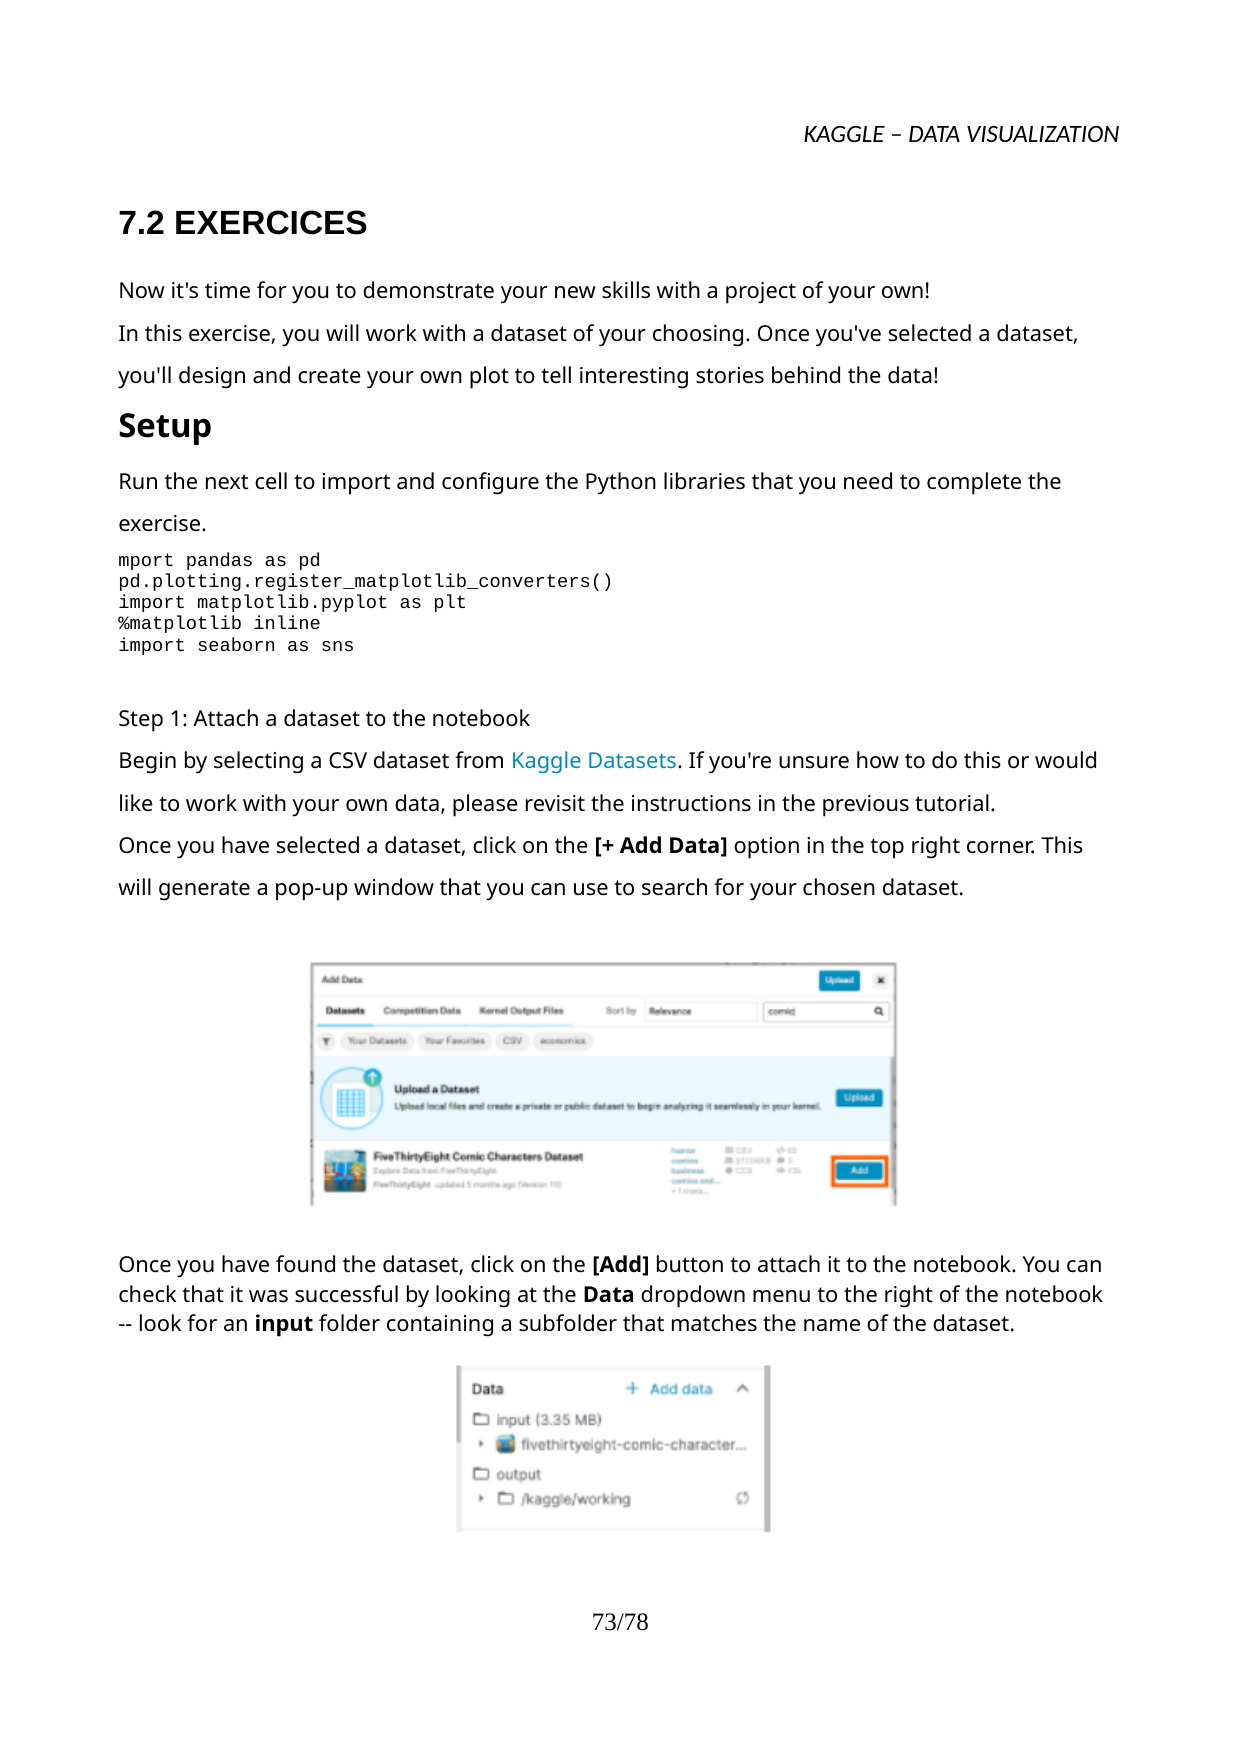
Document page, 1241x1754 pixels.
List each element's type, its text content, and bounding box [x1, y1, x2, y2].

text Begin by selecting a CSV dataset from Kaggle Datasets. If you're unsure how to do this or would like to work with your own data, please revisit the instructions in the previous tutorial. [118, 745, 1122, 817]
subtitle Step 1: Attach a dataset to the notebook [118, 703, 1122, 733]
subtitle Setup [118, 402, 1122, 447]
text Once you have selected a dataset, click on the [+ Add Data] option in the top right corner. This will generate a pop-up window that you can use to search for your chosen dataset. [118, 830, 1122, 902]
text mport pandas as pd [118, 550, 1122, 572]
text %matplotlib inline [118, 614, 1122, 635]
text Run the next cell to import and configure the Python libraries that you need to complete the exercise. [118, 466, 1122, 538]
text pd.plotting.register_matplotlib_converters() [118, 572, 1122, 593]
text import seaborn as sns [118, 635, 1122, 657]
picture [441, 1350, 799, 1548]
text Once you have found the dataset, click on the [Add] button to attach it to the notebook. You can check that it was successful by looking at the Data dropdown menu to the right of the notebook -- look for an input folder containing a subfolder that matches the name of the dataset. [118, 944, 1122, 1338]
picture [289, 944, 951, 1249]
text In this exercise, you will work with a dataset of your choosing. Once you've selected a dataset, you'll design and create your own plot to tell interesting stories behind the data! [118, 318, 1122, 390]
text Now it's time for you to demonstrate your new skills with a project of your own! [118, 276, 1122, 305]
subtitle 7.2 EXERCICES [118, 203, 1122, 242]
text [118, 1351, 1122, 1576]
text import matplotlib.pyplot as plt [118, 593, 1122, 614]
